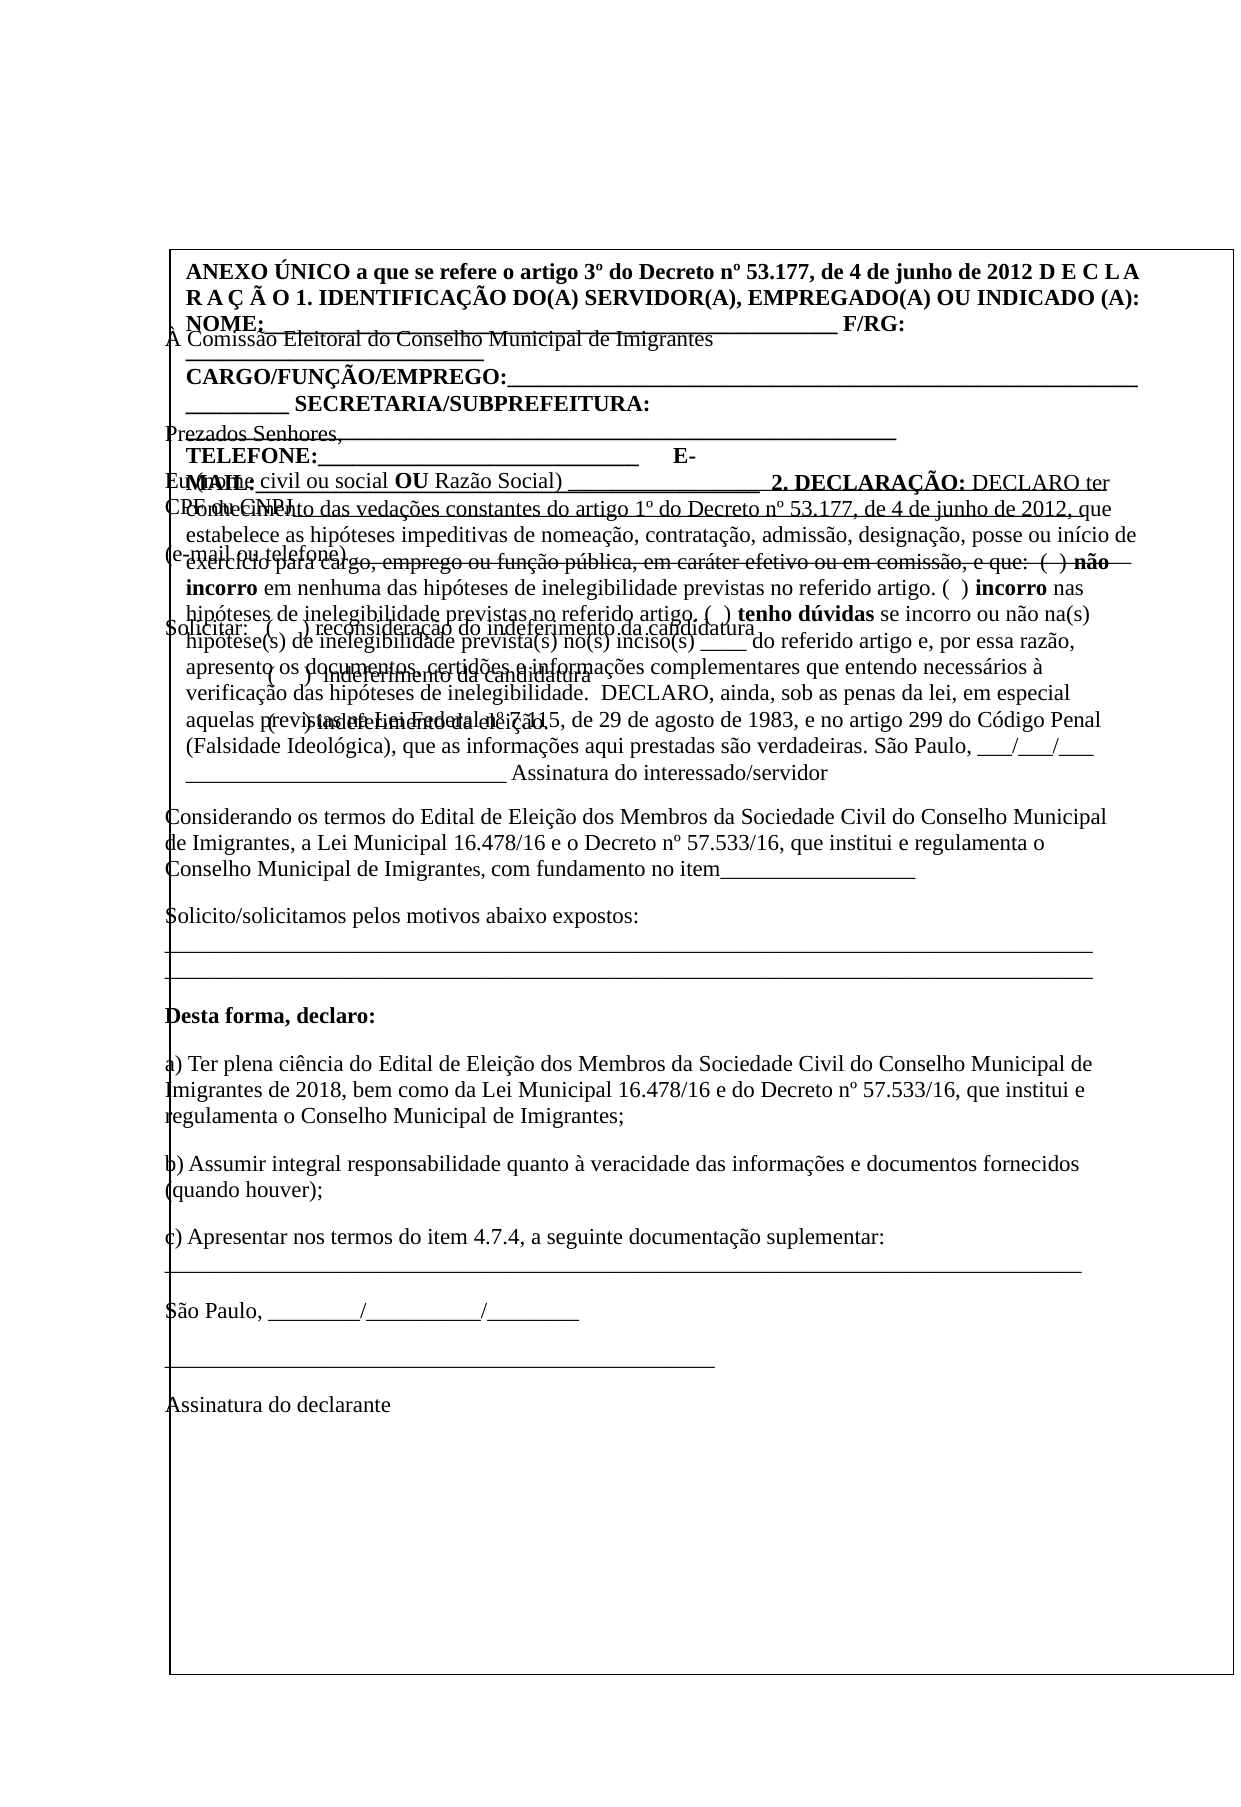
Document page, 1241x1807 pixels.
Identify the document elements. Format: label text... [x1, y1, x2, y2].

table_header ANEXO ÚNICO a que se refere o artigo 3º do Decreto nº 53.177, de 4 de junho de 2012 D E C L A R A Ç Ã O 1. IDENTIFICAÇÃO DO(A) SERVIDOR(A), EMPREGADO(A) OU INDICADO (A): NOME:__________________________________________________ F/RG: __________________________ CARGO/FUNÇÃO/EMPREGO:________________________________________________________________ SECRETARIA/SUBPREFEITURA: ______________________________________________________________ TELEFONE:____________________________ E-MAIL:____________________________________________ 2. DECLARAÇÃO: DECLARO ter conhecimento das vedações constantes do artigo 1º do Decreto nº 53.177, de 4 de junho de 2012, que estabelece as hipóteses impeditivas de nomeação, contratação, admissão, designação, posse ou início de exercício para cargo, emprego ou função pública, em caráter efetivo ou em comissão, e que: ( ) não incorro em nenhuma das hipóteses de inelegibilidade previstas no referido artigo. ( ) incorro nas hipóteses de inelegibilidade previstas no referido artigo. ( ) tenho dúvidas se incorro ou não na(s) hipótese(s) de inelegibilidade prevista(s) no(s) inciso(s) ____ do referido artigo e, por essa razão, apresento os documentos, certidões e informações complementares que entendo necessários à verificação das hipóteses de inelegibilidade. DECLARO, ainda, sob as penas da lei, em especial aquelas previstas na Lei Federal nº 7.115, de 29 de agosto de 1983, e no artigo 299 do Código Penal (Falsidade Ideológica), que as informações aqui prestadas são verdadeiras. São Paulo, ___/___/___ ____________________________ Assinatura do interessado/servidor [174, 258, 1156, 1495]
